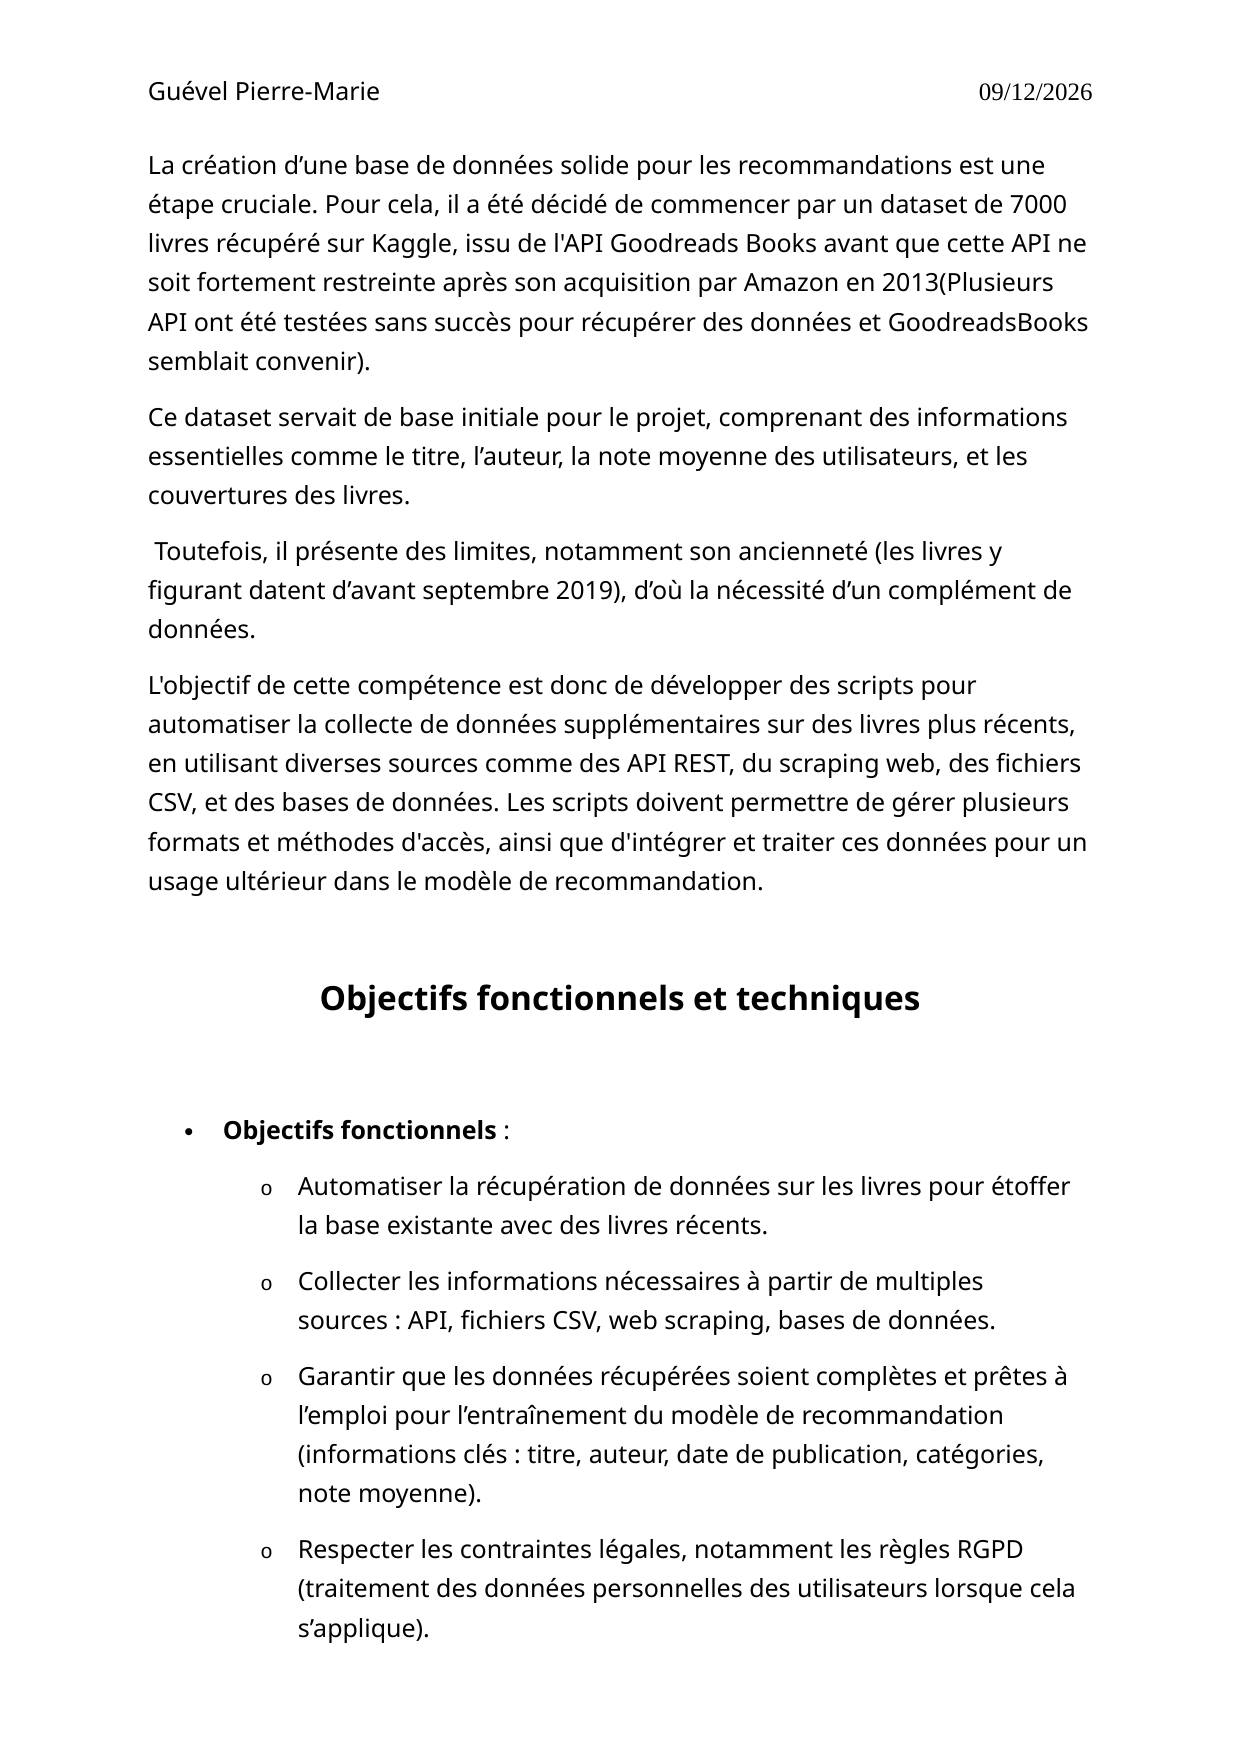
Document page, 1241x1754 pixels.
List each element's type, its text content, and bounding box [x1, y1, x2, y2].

list Objectifs fonctionnels : [185, 1113, 1093, 1147]
text Ce dataset servait de base initiale pour le projet, comprenant des informations essentielles comme le titre, l’auteur, la note moyenne des utilisateurs, et les couvertures des livres. [148, 399, 1093, 512]
text L'objectif de cette compétence est donc de développer des scripts pour automatiser la collecte de données supplémentaires sur des livres plus récents, en utilisant diverses sources comme des API REST, du scraping web, des fichiers CSV, et des bases de données. Les scripts doivent permettre de gérer plusieurs formats et méthodes d'accès, ainsi que d'intégrer et traiter ces données pour un usage ultérieur dans le modèle de recommandation. [148, 668, 1093, 897]
list Respecter les contraintes légales, notamment les règles RGPD (traitement des données personnelles des utilisateurs lorsque cela s’applique). [260, 1532, 1093, 1644]
list Garantir que les données récupérées soient complètes et prêtes à l’emploi pour l’entraînement du modèle de recommandation (informations clés : titre, auteur, date de publication, catégories, note moyenne). [260, 1359, 1093, 1510]
text La création d’une base de données solide pour les recommandations est une étape cruciale. Pour cela, il a été décidé de commencer par un dataset de 7000 livres récupéré sur Kaggle, issu de l'API Goodreads Books avant que cette API ne soit fortement restreinte après son acquisition par Amazon en 2013(Plusieurs API ont été testées sans succès pour récupérer des données et GoodreadsBooks semblait convenir). [148, 148, 1093, 377]
list Collecter les informations nécessaires à partir de multiples sources : API, fichiers CSV, web scraping, bases de données. [260, 1264, 1093, 1337]
text Objectifs fonctionnels et techniques [148, 975, 1093, 1021]
text Toutefois, il présente des limites, notamment son ancienneté (les livres y figurant datent d’avant septembre 2019), d’où la nécessité d’un complément de données. [148, 533, 1093, 646]
list Automatiser la récupération de données sur les livres pour étoffer la base existante avec des livres récents. [260, 1169, 1093, 1242]
